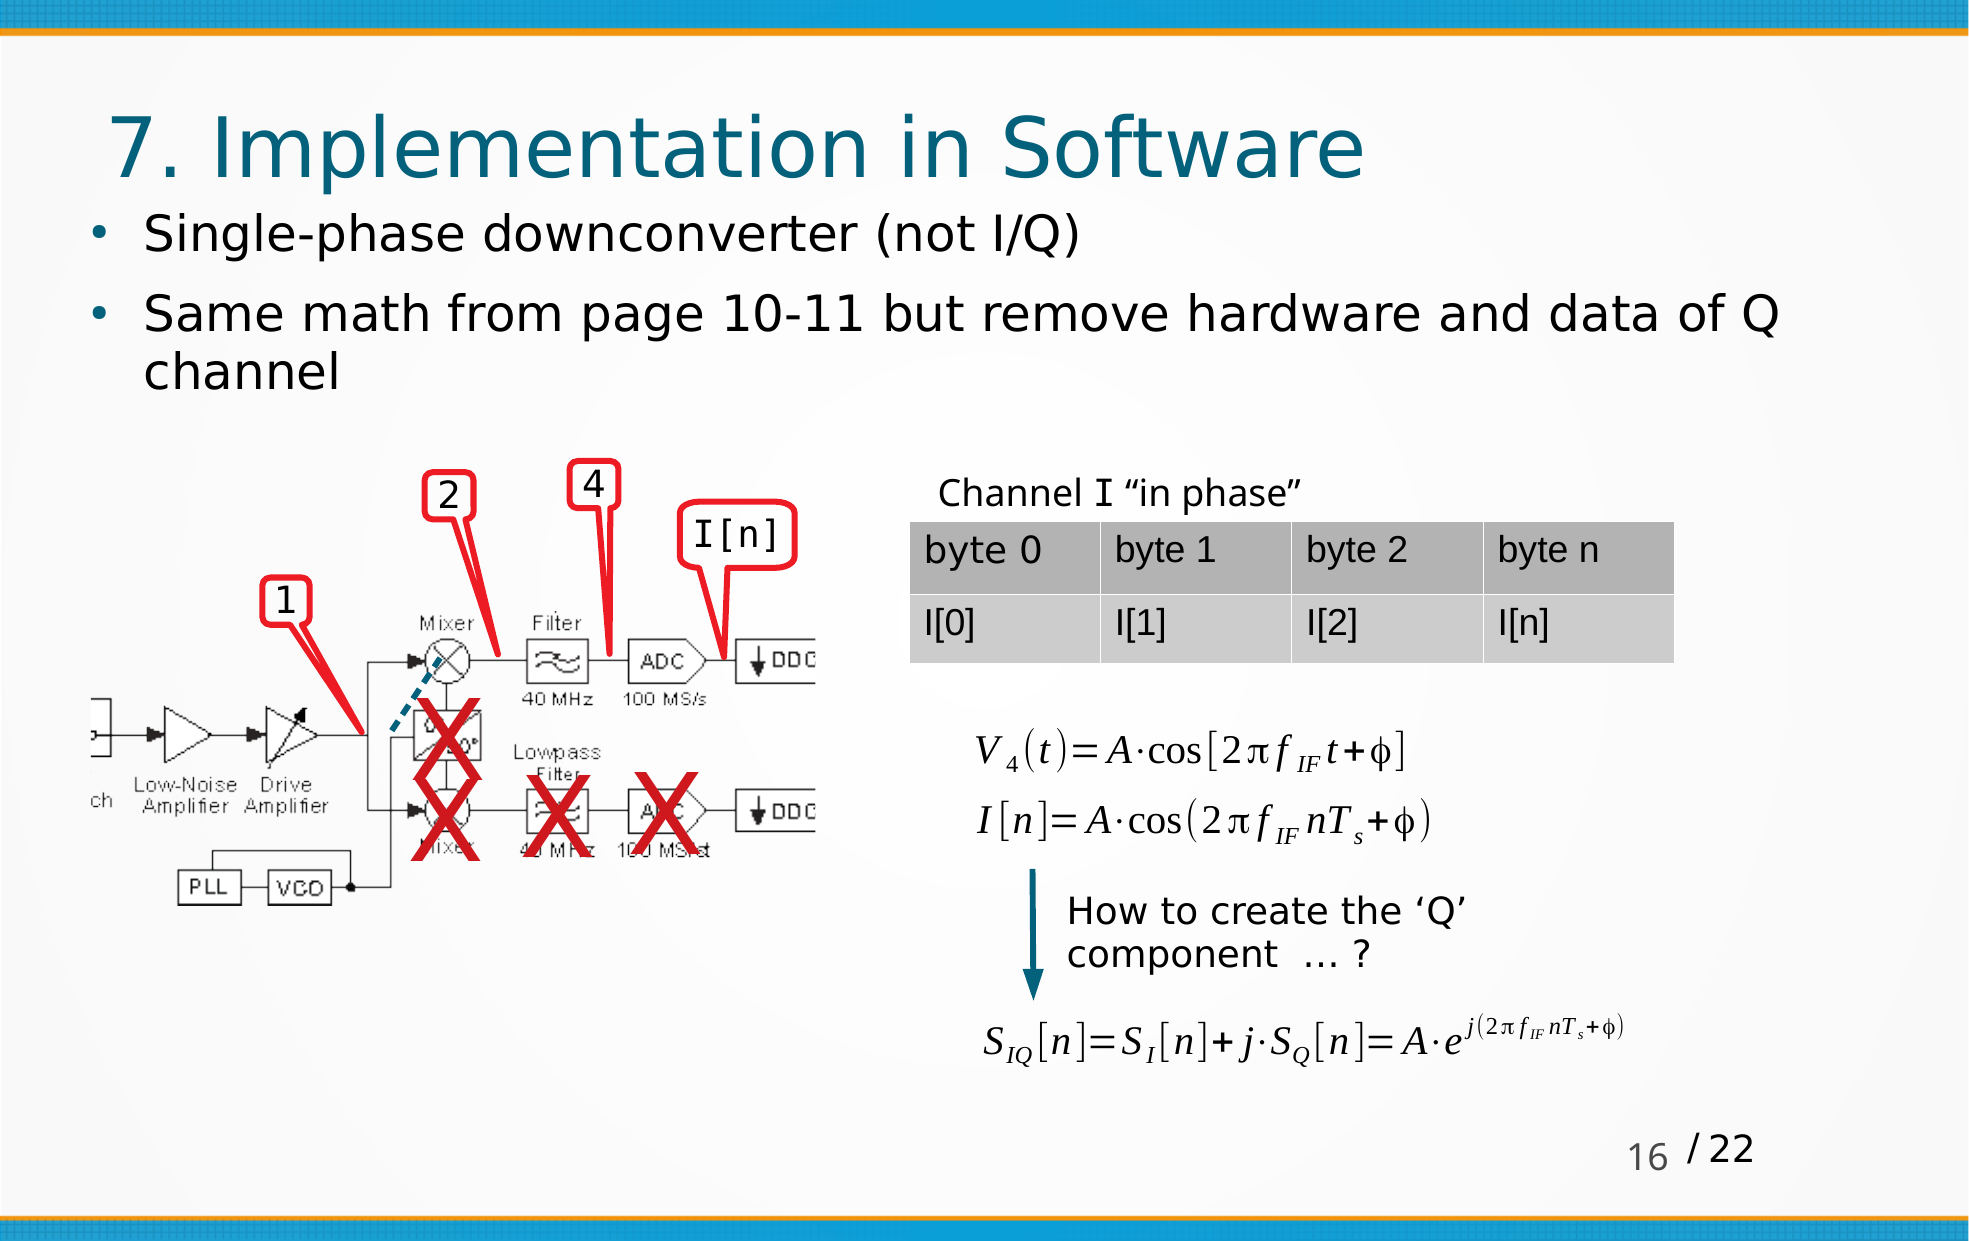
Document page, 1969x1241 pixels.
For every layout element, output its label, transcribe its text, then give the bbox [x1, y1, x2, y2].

text_box 1 [262, 577, 362, 733]
table_cell I[0] [910, 595, 1100, 663]
table_header byte n [1484, 522, 1674, 594]
table_cell I[n] [1484, 595, 1674, 663]
text_box I[n] [679, 501, 795, 658]
text_box X [403, 669, 491, 813]
table_header byte n [1503, 544, 1513, 560]
table_cell I[1] [1101, 595, 1291, 663]
text_box X [621, 744, 709, 888]
text_box 4 [569, 460, 619, 654]
title 7. Implementation in Software [105, 45, 1877, 204]
text_box Channel I “in phase” [931, 428, 1508, 556]
table_header byte 0 [930, 548, 941, 561]
list Single-phase downconverter (not I/Q) Same math from page 10-11 but remove hardware and data of Q channel [72, 204, 1887, 452]
text_box 2 [424, 472, 498, 655]
table_header byte 2 [1292, 556, 1483, 594]
table_header byte 1 [1101, 556, 1291, 594]
chart [967, 725, 1413, 778]
chart [969, 796, 1438, 849]
chart [975, 1011, 1631, 1070]
text_box X [401, 750, 489, 894]
table_header byte 0 [910, 522, 1100, 594]
picture [0, 0, 1969, 1241]
text_box How to create the ‘Q’ component … ? [1060, 847, 1506, 1019]
table_cell I[2] [1292, 595, 1483, 663]
text_box X [513, 746, 601, 890]
